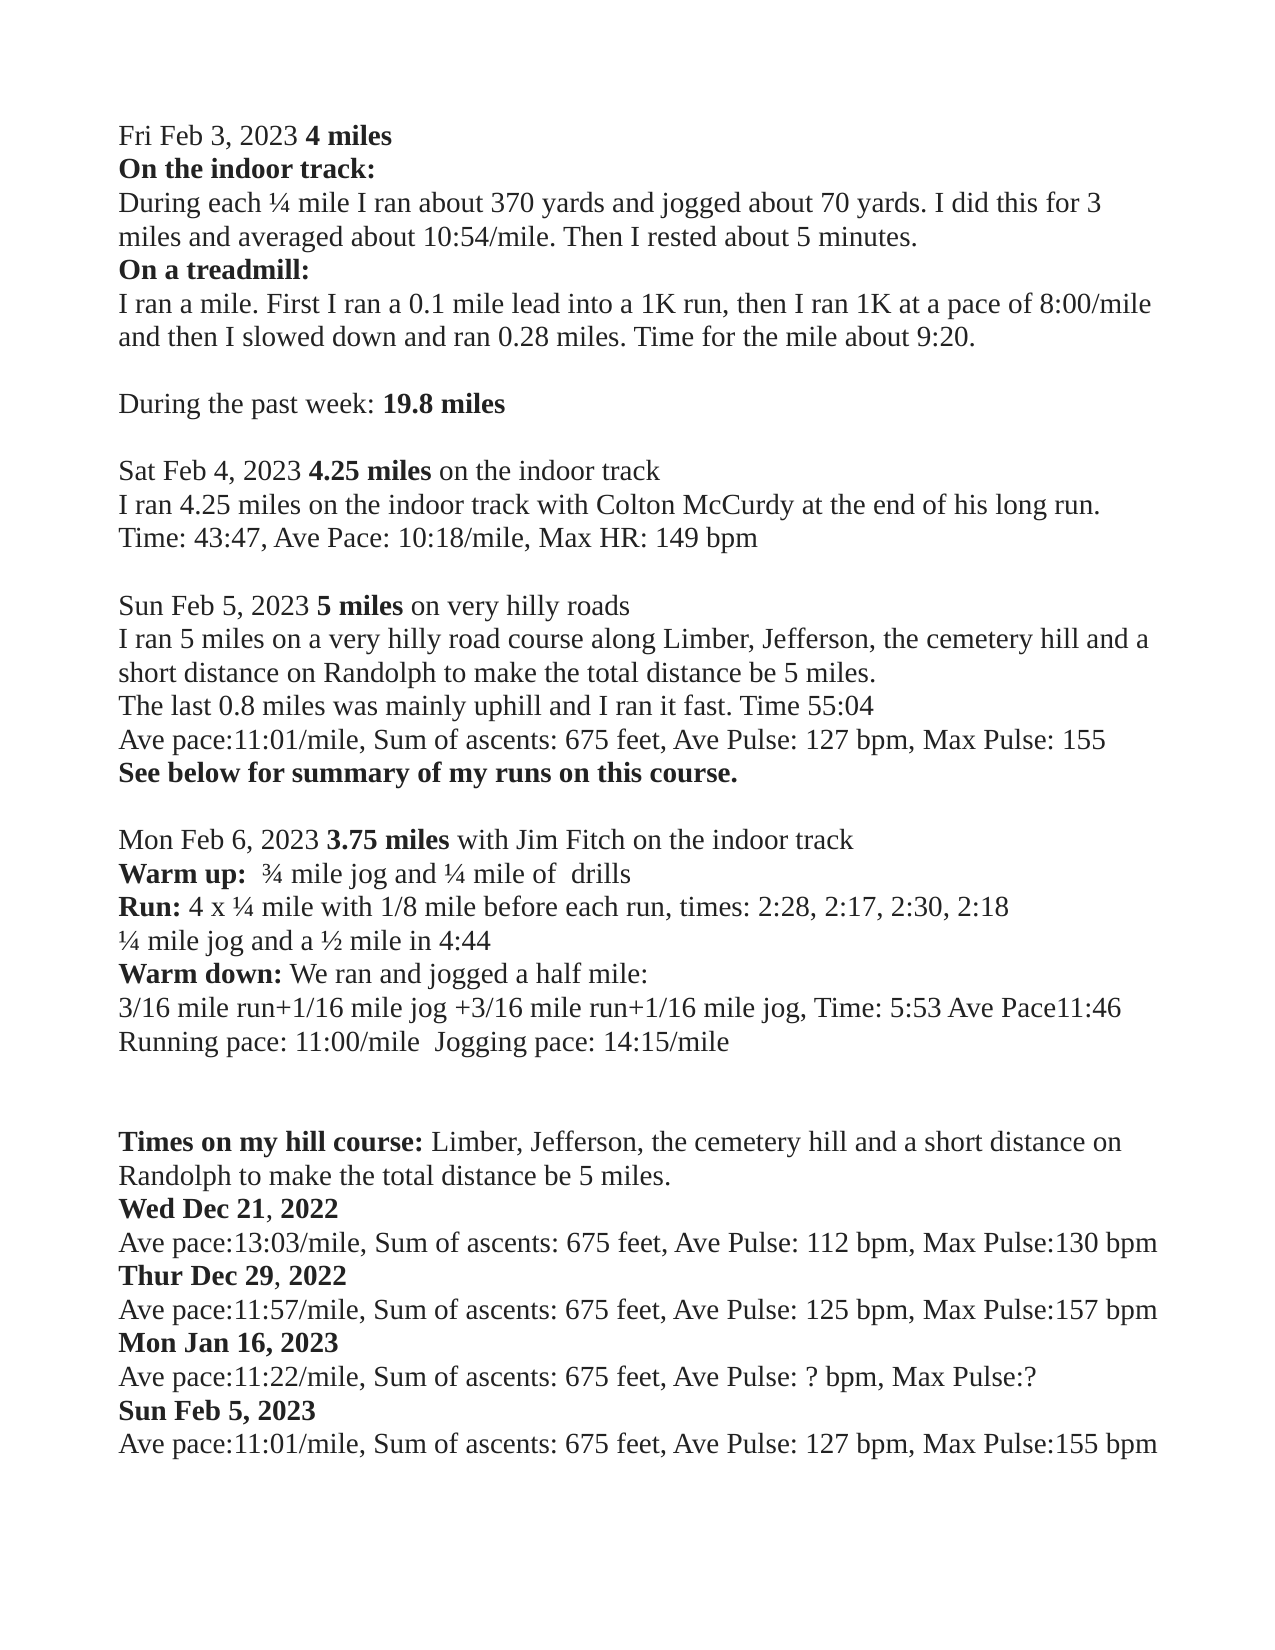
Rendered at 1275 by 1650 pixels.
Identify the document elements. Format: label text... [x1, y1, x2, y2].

text During the past week: 19.8 miles [118, 386, 1161, 420]
text Thur Dec 29, 2022 [118, 1258, 1161, 1292]
text Sun Feb 5, 2023 [118, 1393, 1161, 1426]
text Sun Feb 5, 2023 5 miles on very hilly roads [118, 588, 1161, 621]
text See below for summary of my runs on this course. [118, 755, 1161, 789]
text 3/16 mile run+1/16 mile jog +3/16 mile run+1/16 mile jog, Time: 5:53 Ave Pace11:46 [118, 990, 1161, 1024]
text During each ¼ mile I ran about 370 yards and jogged about 70 yards. I did this for 3 miles and averaged about 10:54/mile. Then I rested about 5 minutes. [118, 185, 1161, 252]
text Run: 4 x ¼ mile with 1/8 mile before each run, times: 2:28, 2:17, 2:30, 2:18 [118, 889, 1161, 923]
text Sat Feb 4, 2023 4.25 miles on the indoor track [118, 453, 1161, 487]
text Ave pace:11:57/mile, Sum of ascents: 675 feet, Ave Pulse: 125 bpm, Max Pulse:157 bpm [118, 1292, 1161, 1326]
text Times on my hill course: Limber, Jefferson, the cemetery hill and a short distance on Randolph to make the total distance be 5 miles. [118, 1124, 1161, 1191]
text Time: 43:47, Ave Pace: 10:18/mile, Max HR: 149 bpm [118, 521, 1161, 554]
text On the indoor track: [118, 152, 1161, 185]
text Warm down: We ran and jogged a half mile: [118, 957, 1161, 990]
text I ran 4.25 miles on the indoor track with Colton McCurdy at the end of his long run. [118, 487, 1161, 521]
text ¼ mile jog and a ½ mile in 4:44 [118, 923, 1161, 957]
text Mon Jan 16, 2023 [118, 1326, 1161, 1359]
text Ave pace:11:01/mile, Sum of ascents: 675 feet, Ave Pulse: 127 bpm, Max Pulse: 155 [118, 722, 1161, 755]
text Ave pace:11:22/mile, Sum of ascents: 675 feet, Ave Pulse: ? bpm, Max Pulse:? [118, 1359, 1161, 1393]
text Ave pace:11:01/mile, Sum of ascents: 675 feet, Ave Pulse: 127 bpm, Max Pulse:155 bpm [118, 1426, 1161, 1460]
text Ave pace:13:03/mile, Sum of ascents: 675 feet, Ave Pulse: 112 bpm, Max Pulse:130 bpm [118, 1225, 1161, 1258]
text I ran a mile. First I ran a 0.1 mile lead into a 1K run, then I ran 1K at a pace of 8:00/mile and then I slowed down and ran 0.28 miles. Time for the mile about 9:20. [118, 286, 1161, 353]
text Running pace: 11:00/mile Jogging pace: 14:15/mile [118, 1024, 1161, 1057]
text The last 0.8 miles was mainly uphill and I ran it fast. Time 55:04 [118, 688, 1161, 722]
text Fri Feb 3, 2023 4 miles [118, 118, 1161, 152]
text Wed Dec 21, 2022 [118, 1191, 1161, 1225]
text I ran 5 miles on a very hilly road course along Limber, Jefferson, the cemetery hill and a short distance on Randolph to make the total distance be 5 miles. [118, 621, 1161, 688]
text Mon Feb 6, 2023 3.75 miles with Jim Fitch on the indoor track [118, 822, 1161, 856]
text Warm up: ¾ mile jog and ¼ mile of drills [118, 856, 1161, 889]
text On a treadmill: [118, 252, 1161, 286]
